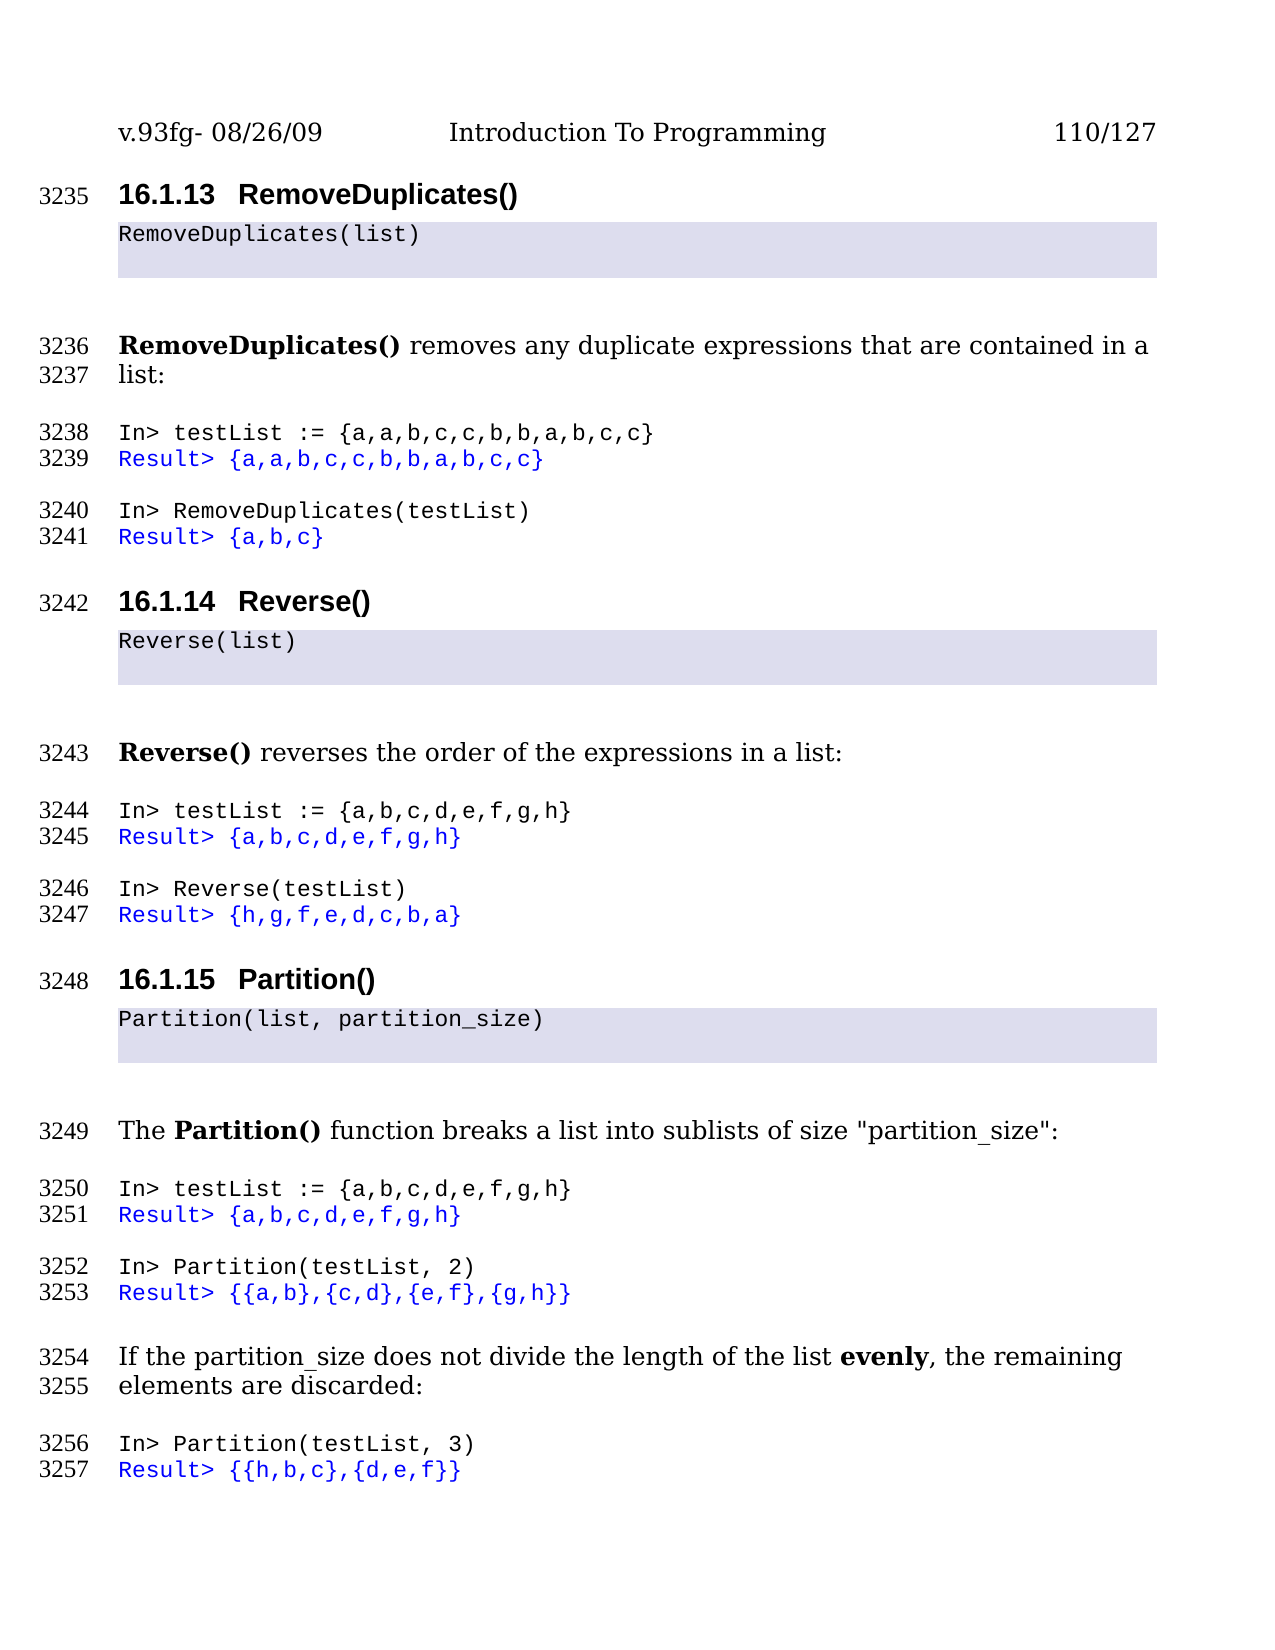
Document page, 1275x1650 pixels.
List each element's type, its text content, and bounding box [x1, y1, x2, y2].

text In> RemoveDuplicates(testList) [118, 499, 1157, 525]
text Reverse() reverses the order of the expressions in a list: [118, 738, 1157, 767]
text The Partition() function breaks a list into sublists of size "partition_size": [118, 1116, 1157, 1146]
text In> testList := {a,b,c,d,e,f,g,h} [118, 1178, 1157, 1203]
text Result> {a,b,c} [118, 525, 1157, 551]
text RemoveDuplicates() removes any duplicate expressions that are contained in a list: [118, 331, 1157, 389]
text Result> {{a,b},{c,d},{e,f},{g,h}} [118, 1281, 1157, 1307]
subtitle Partition() [118, 962, 1157, 996]
text In> Reverse(testList) [118, 877, 1157, 903]
table_header Reverse(list) [118, 630, 1157, 685]
text Result> {{h,b,c},{d,e,f}} [118, 1459, 1157, 1484]
subtitle RemoveDuplicates() [118, 177, 1157, 210]
table_header RemoveDuplicates(list) [118, 222, 1157, 278]
text In> testList := {a,a,b,c,c,b,b,a,b,c,c} [118, 421, 1157, 447]
text Result> {a,b,c,d,e,f,g,h} [118, 1203, 1157, 1229]
subtitle Reverse() [118, 584, 1157, 618]
text If the partition_size does not divide the length of the list evenly, the remaining elements are discarded: [118, 1342, 1157, 1401]
text In> Partition(testList, 2) [118, 1255, 1157, 1281]
text Result> {h,g,f,e,d,c,b,a} [118, 903, 1157, 929]
text Result> {a,b,c,d,e,f,g,h} [118, 825, 1157, 851]
table_header Partition(list, partition_size) [118, 1008, 1157, 1063]
text In> testList := {a,b,c,d,e,f,g,h} [118, 799, 1157, 825]
text In> Partition(testList, 3) [118, 1433, 1157, 1459]
text Result> {a,a,b,c,c,b,b,a,b,c,c} [118, 447, 1157, 473]
